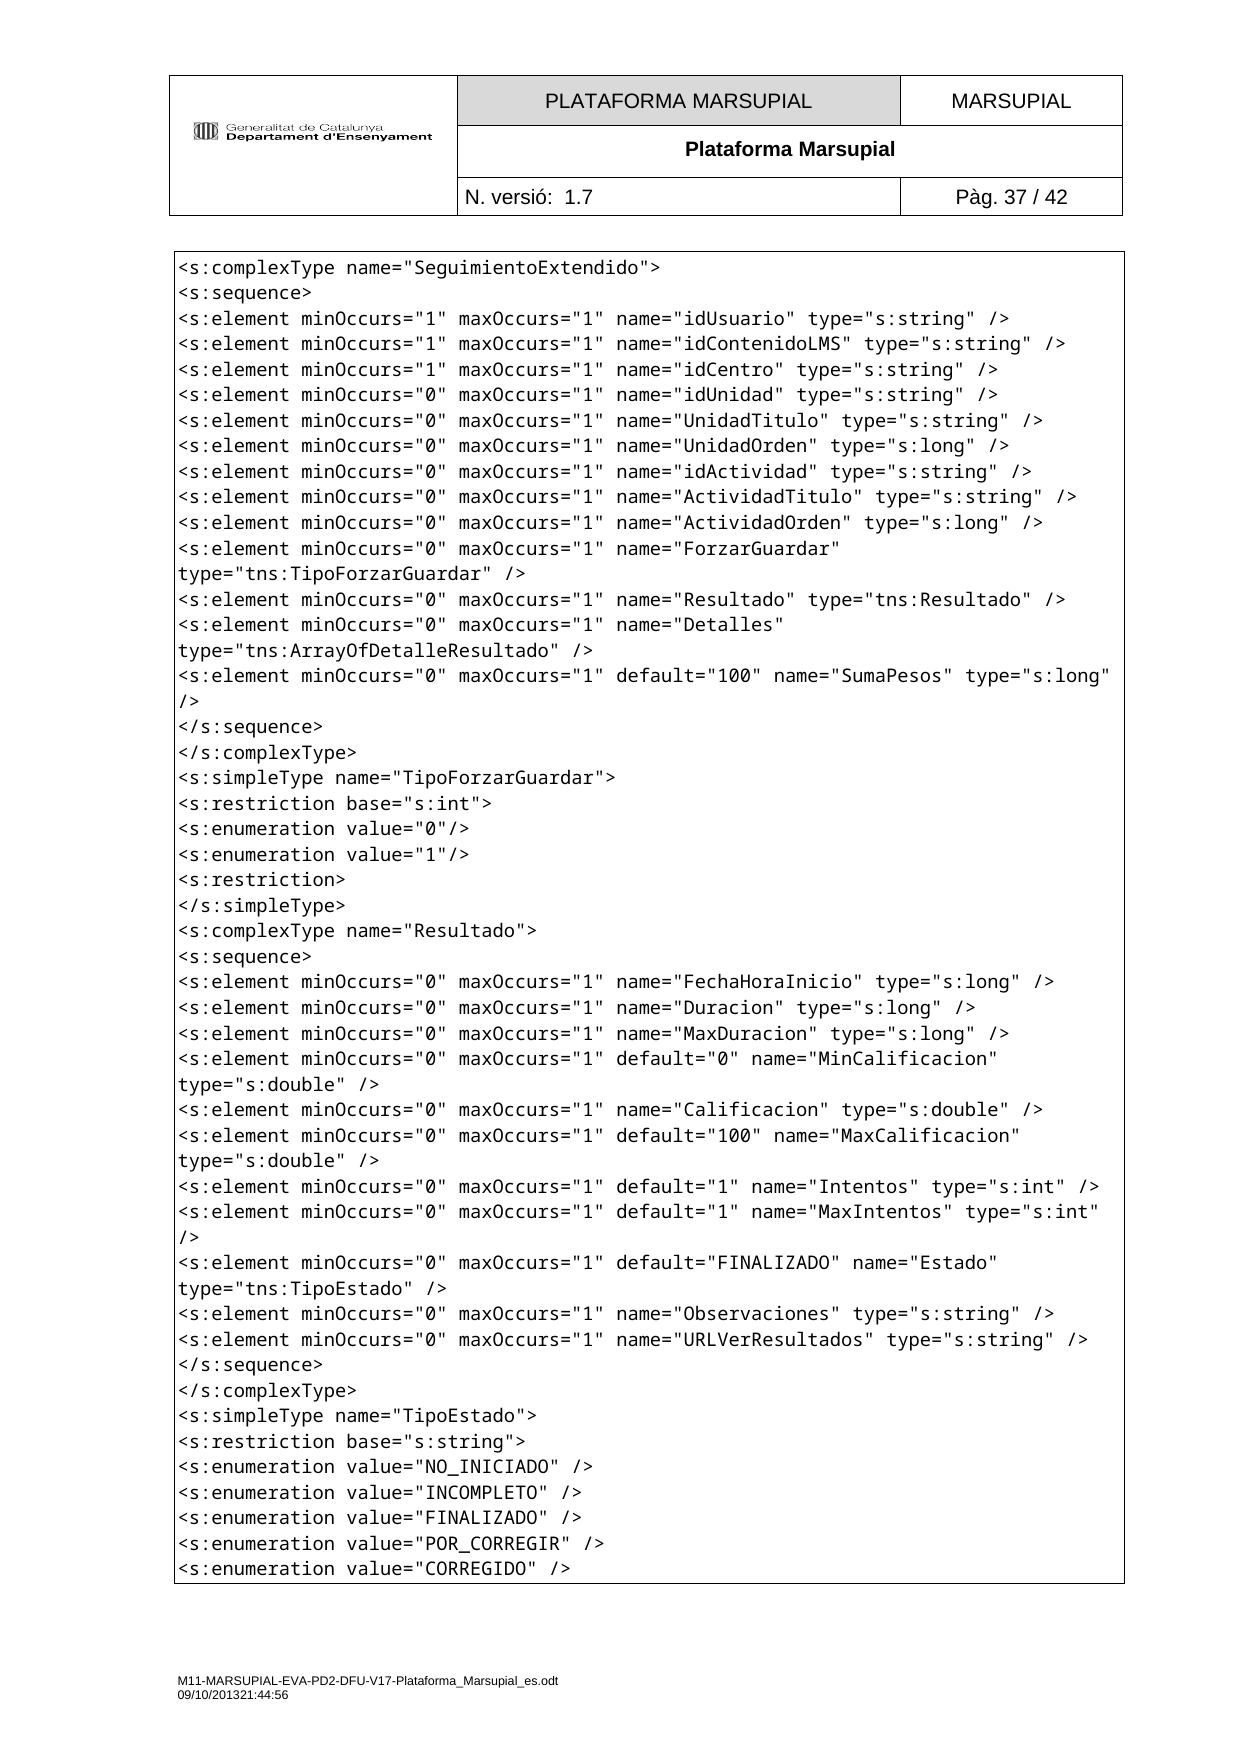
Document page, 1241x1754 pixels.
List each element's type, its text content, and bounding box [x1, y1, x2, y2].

text <s:element minOccurs="0" maxOccurs="1" name="FechaHoraInicio" type="s:long" /> [177, 969, 1122, 994]
text <s:sequence> [177, 943, 1122, 969]
text <s:enumeration value="CORREGIDO" /> [175, 1553, 1124, 1583]
text <s:enumeration value="FINALIZADO" /> [177, 1505, 1122, 1530]
text </s:complexType> [177, 1377, 1122, 1403]
text <s:element minOccurs="0" maxOccurs="1" name="MaxDuracion" type="s:long" /> [177, 1020, 1122, 1045]
text <s:restriction> [177, 867, 1122, 892]
text <s:element minOccurs="0" maxOccurs="1" default="1" name="Intentos" type="s:int" /> [177, 1173, 1122, 1198]
text </s:sequence> [177, 1352, 1122, 1377]
text <s:restriction base="s:string"> [177, 1428, 1122, 1454]
text <s:enumeration value="NO_INICIADO" /> [177, 1454, 1122, 1479]
text <s:sequence> [177, 280, 1122, 305]
text <s:enumeration value="1"/> [177, 841, 1122, 867]
text <s:element minOccurs="0" maxOccurs="1" name="ActividadTitulo" type="s:string" /> [177, 484, 1122, 509]
text <s:element minOccurs="1" maxOccurs="1" name="idContenidoLMS" type="s:string" /> [177, 331, 1122, 356]
text </s:complexType> [177, 739, 1122, 764]
text <s:element minOccurs="0" maxOccurs="1" name="UnidadOrden" type="s:long" /> [177, 433, 1122, 458]
text </s:sequence> [177, 713, 1122, 739]
text <s:element minOccurs="0" maxOccurs="1" name="Resultado" type="tns:Resultado" /> [177, 586, 1122, 611]
text <s:restriction base="s:int"> [177, 790, 1122, 816]
text <s:element minOccurs="0" maxOccurs="1" name="UnidadTitulo" type="s:string" /> [177, 407, 1122, 433]
text <s:enumeration value="INCOMPLETO" /> [177, 1479, 1122, 1505]
text <s:element minOccurs="0" maxOccurs="1" default="1" name="MaxIntentos" type="s:int" /> [177, 1198, 1122, 1249]
text <s:enumeration value="0"/> [177, 816, 1122, 841]
text <s:element minOccurs="1" maxOccurs="1" name="idUsuario" type="s:string" /> [177, 305, 1122, 331]
text <s:complexType name="Resultado"> [177, 918, 1122, 943]
text <s:element minOccurs="0" maxOccurs="1" default="FINALIZADO" name="Estado" type="tns:TipoEstado" /> [177, 1249, 1122, 1301]
text <s:element minOccurs="0" maxOccurs="1" name="Observaciones" type="s:string" /> [177, 1301, 1122, 1326]
text <s:element minOccurs="0" maxOccurs="1" name="Duracion" type="s:long" /> [177, 994, 1122, 1020]
text <s:element minOccurs="0" maxOccurs="1" default="100" name="MaxCalificacion" type="s:double" /> [177, 1122, 1122, 1173]
text <s:element minOccurs="0" maxOccurs="1" default="100" name="SumaPesos" type="s:long" /> [177, 662, 1122, 713]
text <s:element minOccurs="0" maxOccurs="1" name="idUnidad" type="s:string" /> [177, 382, 1122, 407]
text </s:simpleType> [177, 892, 1122, 918]
text <s:element minOccurs="0" maxOccurs="1" name="ForzarGuardar" type="tns:TipoForzarGuardar" /> [177, 535, 1122, 586]
text <s:simpleType name="TipoEstado"> [177, 1403, 1122, 1428]
text <s:element minOccurs="0" maxOccurs="1" default="0" name="MinCalificacion" type="s:double" /> [177, 1045, 1122, 1096]
text <s:element minOccurs="0" maxOccurs="1" name="URLVerResultados" type="s:string" /> [177, 1326, 1122, 1352]
text <s:complexType name="SeguimientoExtendido"> [175, 252, 1124, 280]
text <s:element minOccurs="1" maxOccurs="1" name="idCentro" type="s:string" /> [177, 356, 1122, 382]
text <s:element minOccurs="0" maxOccurs="1" name="Detalles" type="tns:ArrayOfDetalleResultado" /> [177, 611, 1122, 662]
text <s:element minOccurs="0" maxOccurs="1" name="ActividadOrden" type="s:long" /> [177, 509, 1122, 535]
text <s:element minOccurs="0" maxOccurs="1" name="Calificacion" type="s:double" /> [177, 1096, 1122, 1122]
text <s:simpleType name="TipoForzarGuardar"> [177, 764, 1122, 790]
text <s:enumeration value="POR_CORREGIR" /> [177, 1530, 1122, 1553]
text <s:element minOccurs="0" maxOccurs="1" name="idActividad" type="s:string" /> [177, 458, 1122, 484]
